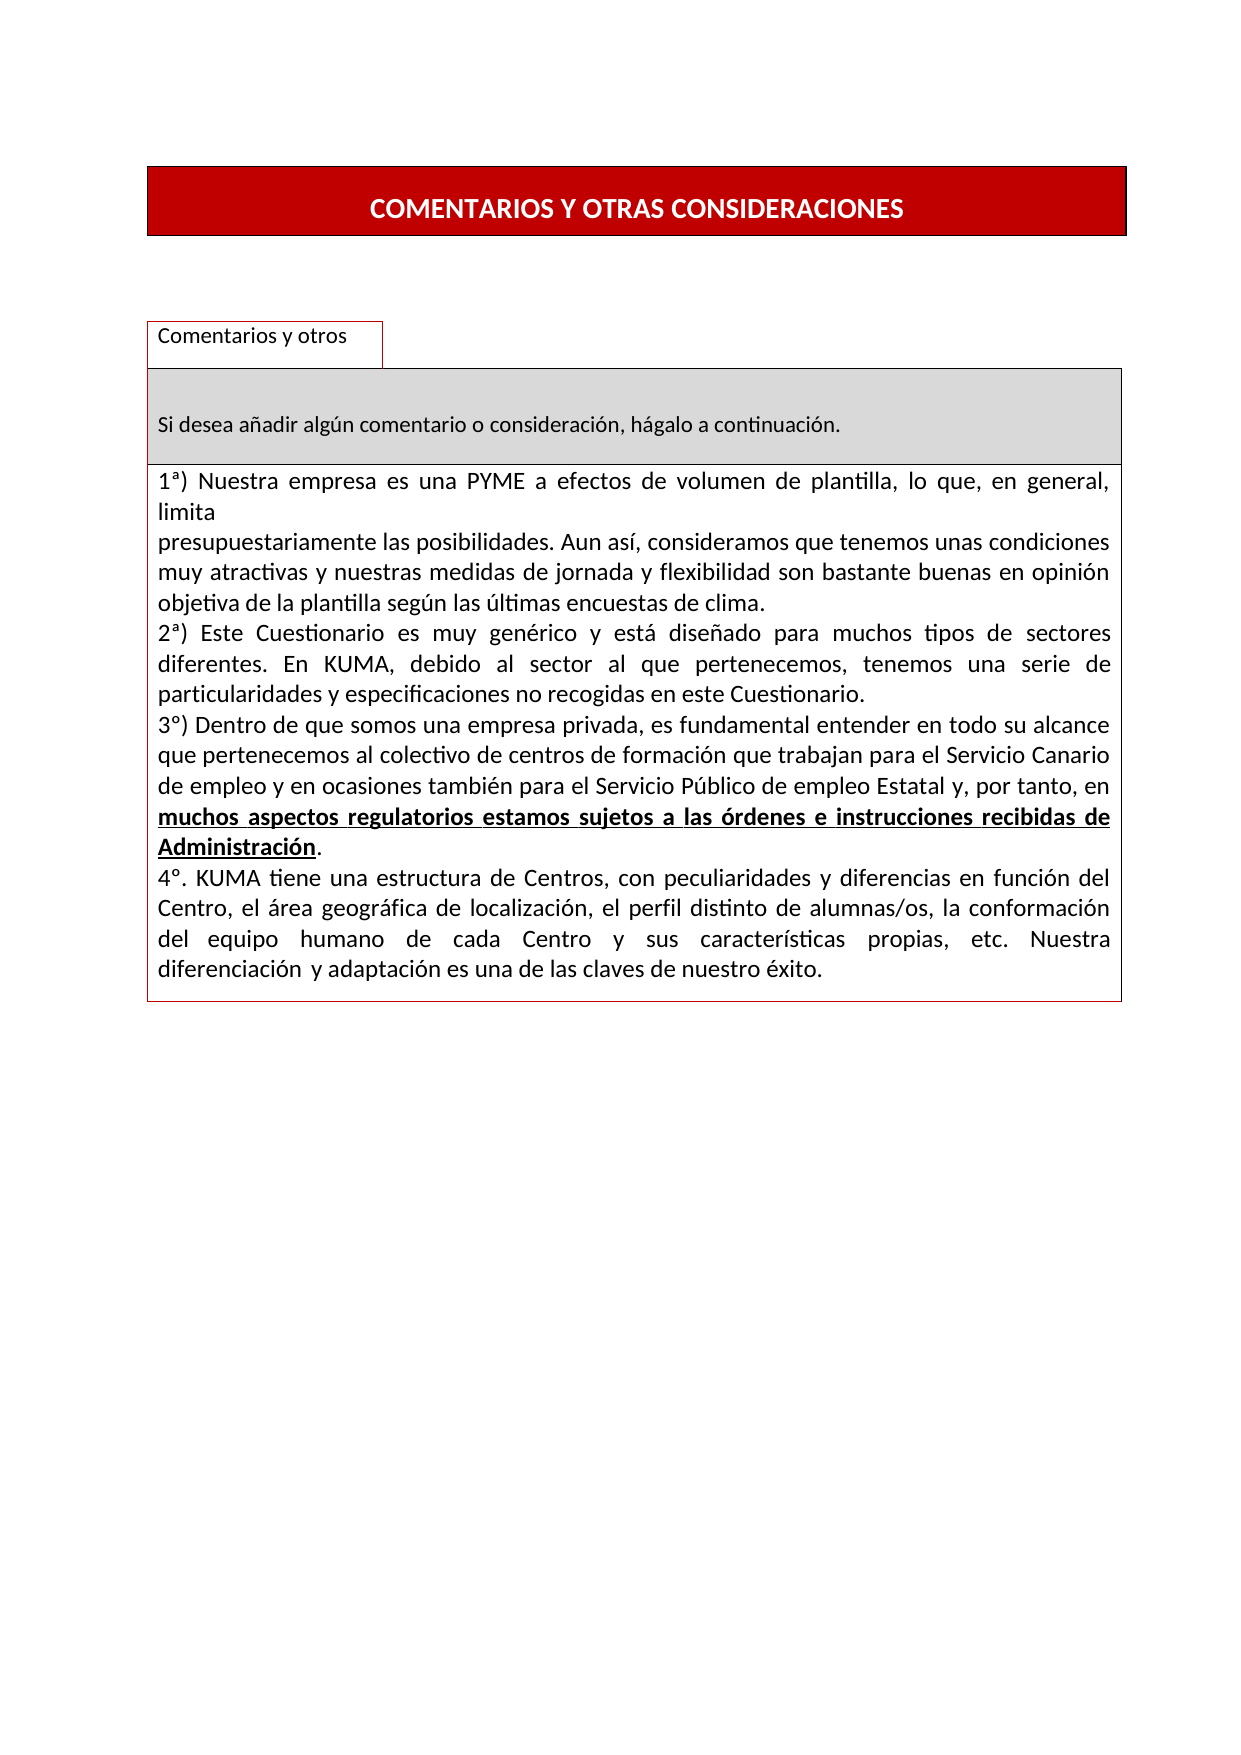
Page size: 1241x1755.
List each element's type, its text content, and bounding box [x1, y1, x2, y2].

table_header Comentarios y otros [148, 322, 382, 368]
table_header [383, 321, 1121, 368]
table_cell 1ª) Nuestra empresa es una PYME a efectos de volumen de plantilla, lo que, en general, limita presupuestariamente las posibilidades. Aun así, consideramos que tenemos unas condiciones muy atractivas y nuestras medidas de jornada y flexibilidad son bastante buenas en opinión objetiva de la plantilla según las últimas encuestas de clima. 2ª) Este Cuestionario es muy genérico y está diseñado para muchos tipos de sectores diferentes. En KUMA, debido al sector al que pertenecemos, tenemos una serie de particularidades y especificaciones no recogidas en este Cuestionario. 3º) Dentro de que somos una empresa privada, es fundamental entender en todo su alcance que pertenecemos al colectivo de centros de formación que trabajan para el Servicio Canario de empleo y en ocasiones también para el Servicio Público de empleo Estatal y, por tanto, en muchos aspectos regulatorios estamos sujetos a las órdenes e instrucciones recibidas de Administración. 4º. KUMA tiene una estructura de Centros, con peculiaridades y diferencias en función del Centro, el área geográfica de localización, el perfil distinto de alumnas/os, la conformación del equipo humano de cada Centro y sus características propias, etc. Nuestra diferenciación y adaptación es una de las claves de nuestro éxito. [148, 465, 1121, 1001]
table_cell Si desea añadir algún comentario o consideración, hágalo a continuación. [148, 369, 1121, 464]
